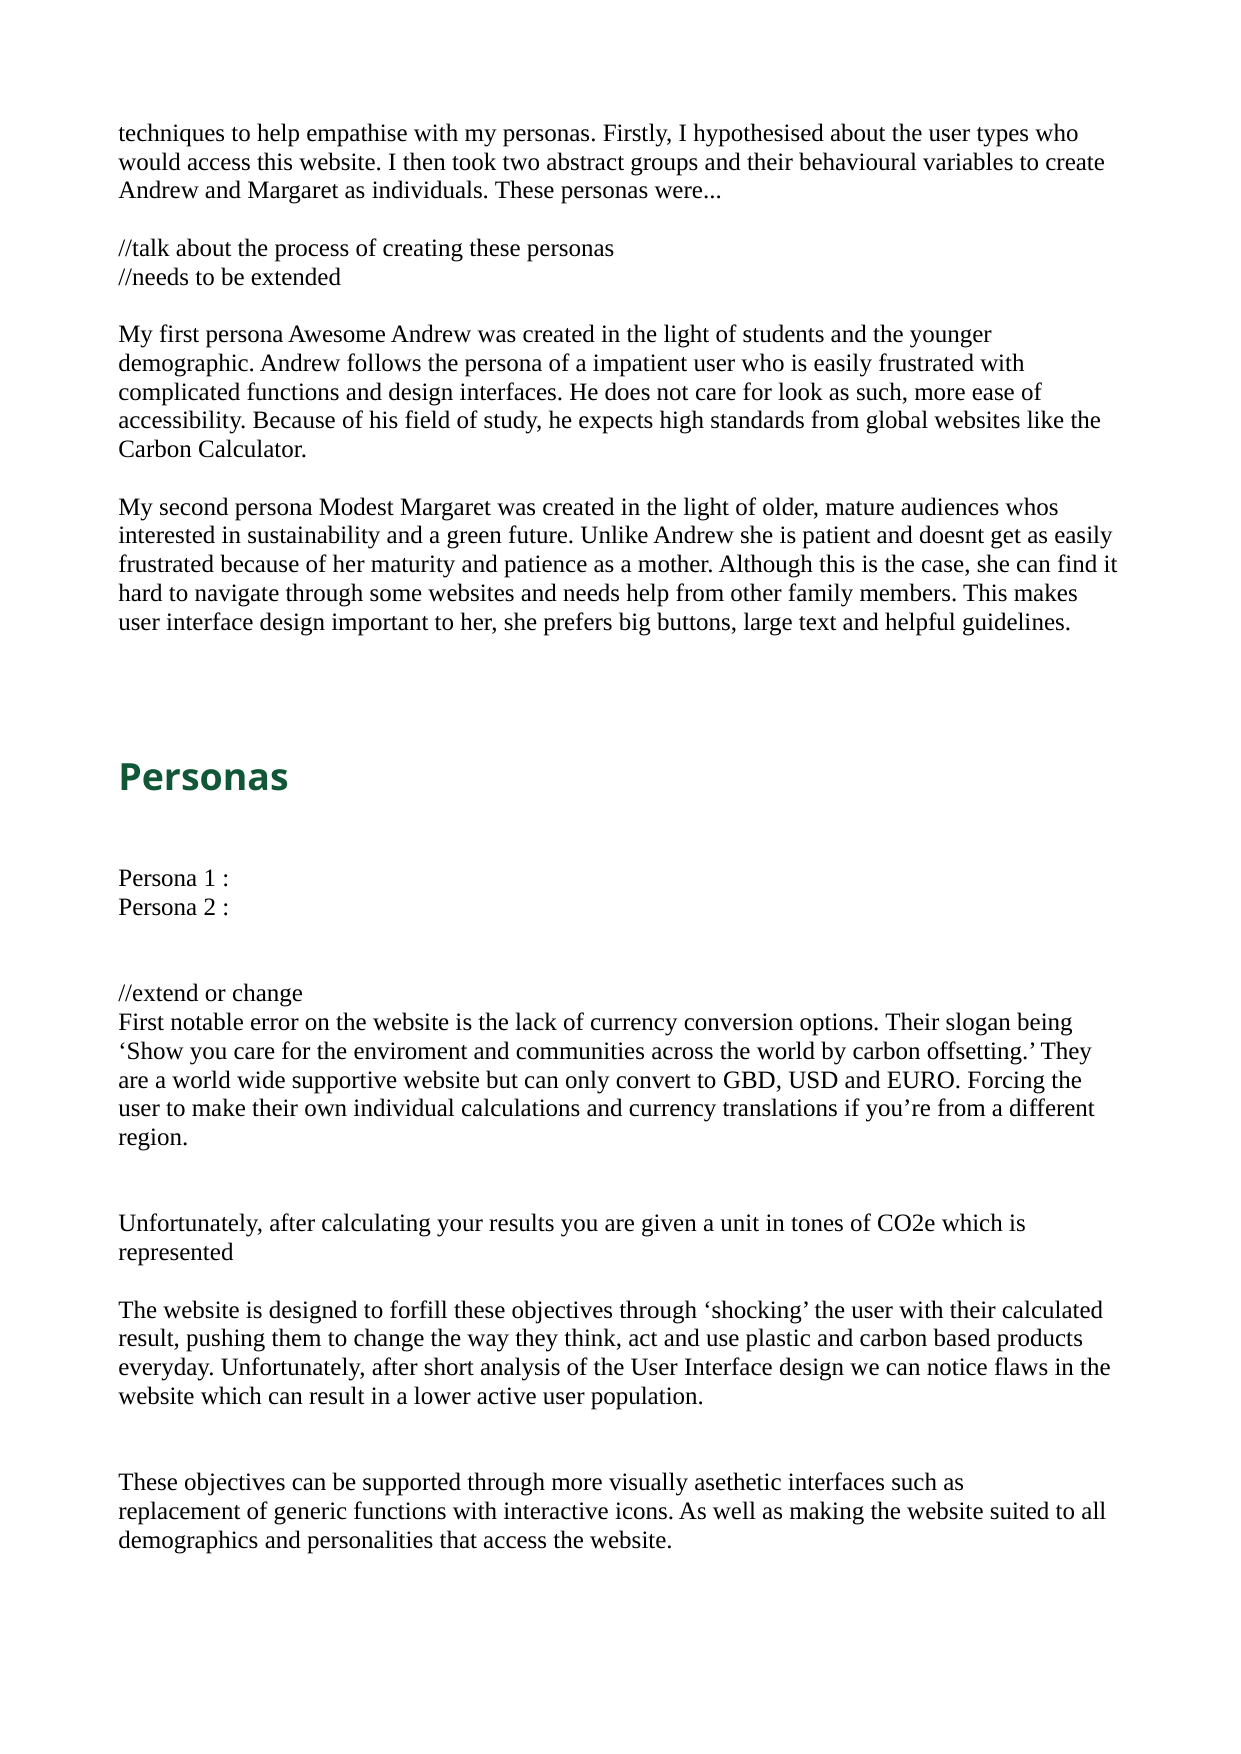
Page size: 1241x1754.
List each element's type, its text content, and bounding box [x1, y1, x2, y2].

text replacement of generic functions with interactive icons. As well as making the website suited to all demographics and personalities that access the website. [118, 1496, 1122, 1553]
text Persona 2 : [118, 892, 1122, 921]
text //extend or change [118, 978, 1122, 1007]
text My second persona Modest Margaret was created in the light of older, mature audiences whos interested in sustainability and a green future. Unlike Andrew she is patient and doesnt get as easily frustrated because of her maturity and patience as a mother. Although this is the case, she can find it hard to navigate through some websites and needs help from other family members. This makes user interface design important to her, she prefers big buttons, large text and helpful guidelines. [118, 492, 1122, 636]
text First notable error on the website is the lack of currency conversion options. Their slogan being ‘Show you care for the enviroment and communities across the world by carbon offsetting.’ They are a world wide supportive website but can only convert to GBD, USD and EURO. Forcing the user to make their own individual calculations and currency translations if you’re from a different region. [118, 1007, 1122, 1151]
text techniques to help empathise with my personas. Firstly, I hypothesised about the user types who would access this website. I then took two abstract groups and their behavioural variables to create Andrew and Margaret as individuals. These personas were... [118, 118, 1122, 204]
text The website is designed to forfill these objectives through ‘shocking’ the user with their calculated result, pushing them to change the way they think, act and use plastic and carbon based products everyday. Unfortunately, after short analysis of the User Interface design we can notice flaws in the website which can result in a lower active user population. [118, 1295, 1122, 1410]
text These objectives can be supported through more visually asethetic interfaces such as [118, 1467, 1122, 1496]
text Unfortunately, after calculating your results you are given a unit in tones of CO2e which is represented [118, 1208, 1122, 1266]
text My first persona Awesome Andrew was created in the light of students and the younger demographic. Andrew follows the persona of a impatient user who is easily frustrated with complicated functions and design interfaces. He does not care for look as such, more ease of accessibility. Because of his field of study, he expects high standards from global websites like the Carbon Calculator. [118, 319, 1122, 463]
subtitle Personas [118, 751, 1122, 802]
text //needs to be extended [118, 262, 1122, 291]
text Persona 1 : [118, 863, 1122, 892]
text //talk about the process of creating these personas [118, 233, 1122, 262]
